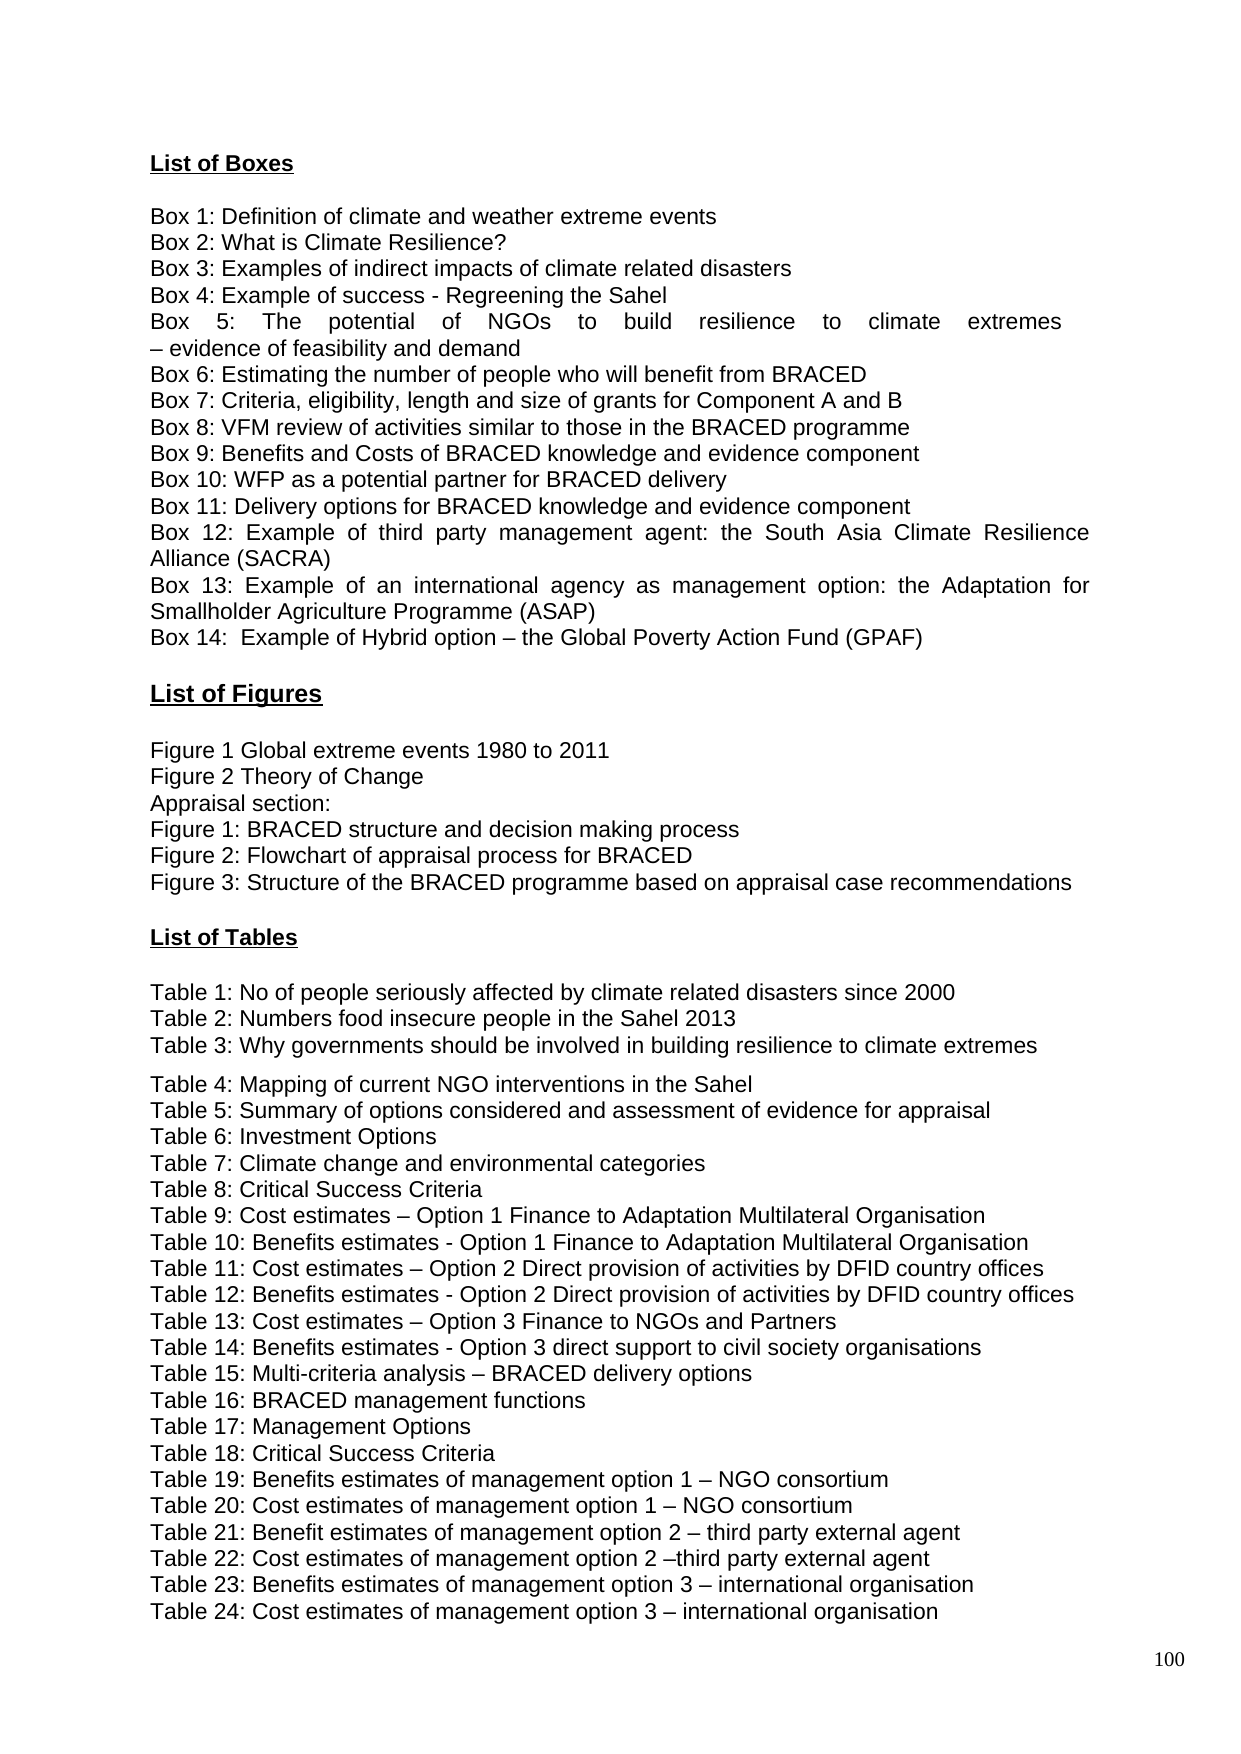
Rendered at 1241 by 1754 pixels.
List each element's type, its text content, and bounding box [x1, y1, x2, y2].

text Appraisal section: [150, 790, 1090, 816]
text Table 1: No of people seriously affected by climate related disasters since 2000 [150, 979, 1090, 1005]
text Box 11: Delivery options for BRACED knowledge and evidence component [150, 493, 1090, 519]
text Table 10: Benefits estimates - Option 1 Finance to Adaptation Multilateral Organisation [150, 1229, 1090, 1255]
text Table 3: Why governments should be involved in building resilience to climate extremes [150, 1032, 1090, 1058]
text Table 5: Summary of options considered and assessment of evidence for appraisal [150, 1097, 1090, 1123]
text Table 19: Benefits estimates of management option 1 – NGO consortium [150, 1466, 1090, 1492]
text Table 16: BRACED management functions [150, 1387, 1090, 1413]
text Table 13: Cost estimates – Option 3 Finance to NGOs and Partners [150, 1308, 1090, 1334]
text Figure 3: Structure of the BRACED programme based on appraisal case recommendations [150, 869, 1090, 895]
text Table 18: Critical Success Criteria [150, 1439, 1090, 1466]
text Table 24: Cost estimates of management option 3 – international organisation [150, 1598, 1090, 1624]
text Table 17: Management Options [150, 1413, 1090, 1439]
text Table 23: Benefits estimates of management option 3 – international organisation [150, 1571, 1090, 1598]
text Figure 1: BRACED structure and decision making process [150, 816, 1090, 842]
text Table 4: Mapping of current NGO interventions in the Sahel [150, 1071, 1090, 1097]
text Box 2: What is Climate Resilience? [150, 229, 1090, 255]
text Box 13: Example of an international agency as management option: the Adaptation for Smallholder Agriculture Programme (ASAP) [150, 572, 1090, 624]
text Box 6: Estimating the number of people who will benefit from BRACED [150, 361, 1090, 387]
text Table 12: Benefits estimates - Option 2 Direct provision of activities by DFID country offices [150, 1281, 1090, 1308]
text List of Figures [150, 679, 1090, 708]
text Box 3: Examples of indirect impacts of climate related disasters [150, 255, 1090, 282]
text Box 4: Example of success - Regreening the Sahel [150, 282, 1090, 308]
text Box 5: The potential of NGOs to build resilience to climate extremes – evidence of feasibility and demand [150, 308, 1090, 361]
text Table 20: Cost estimates of management option 1 – NGO consortium [150, 1492, 1090, 1518]
text Box 8: VFM review of activities similar to those in the BRACED programme [150, 413, 1090, 440]
text Table 6: Investment Options [150, 1123, 1090, 1149]
text Box 9: Benefits and Costs of BRACED knowledge and evidence component [150, 440, 1090, 466]
text Table 14: Benefits estimates - Option 3 direct support to civil society organisations [150, 1334, 1090, 1360]
text Box 10: WFP as a potential partner for BRACED delivery [150, 466, 1090, 493]
text Box 7: Criteria, eligibility, length and size of grants for Component A and B [150, 387, 1090, 413]
text Table 7: Climate change and environmental categories [150, 1149, 1090, 1176]
text Figure 2 Theory of Change [150, 763, 1090, 790]
text Table 15: Multi-criteria analysis – BRACED delivery options [150, 1360, 1090, 1387]
text Figure 1 Global extreme events 1980 to 2011 [150, 737, 1090, 763]
text Table 11: Cost estimates – Option 2 Direct provision of activities by DFID country offices [150, 1255, 1090, 1281]
text Box 14: Example of Hybrid option – the Global Poverty Action Fund (GPAF) [150, 624, 1090, 651]
text Table 22: Cost estimates of management option 2 –third party external agent [150, 1545, 1090, 1571]
text Table 21: Benefit estimates of management option 2 – third party external agent [150, 1518, 1090, 1545]
text Figure 2: Flowchart of appraisal process for BRACED [150, 842, 1090, 869]
text Table 9: Cost estimates – Option 1 Finance to Adaptation Multilateral Organisation [150, 1202, 1090, 1229]
text Table 8: Critical Success Criteria [150, 1176, 1090, 1202]
text List of Boxes [150, 150, 1090, 176]
text List of Tables [150, 924, 1090, 950]
text Box 1: Definition of climate and weather extreme events [150, 203, 1090, 229]
text Table 2: Numbers food insecure people in the Sahel 2013 [150, 1005, 1090, 1032]
text Box 12: Example of third party management agent: the South Asia Climate Resilience Alliance (SACRA) [150, 519, 1090, 572]
